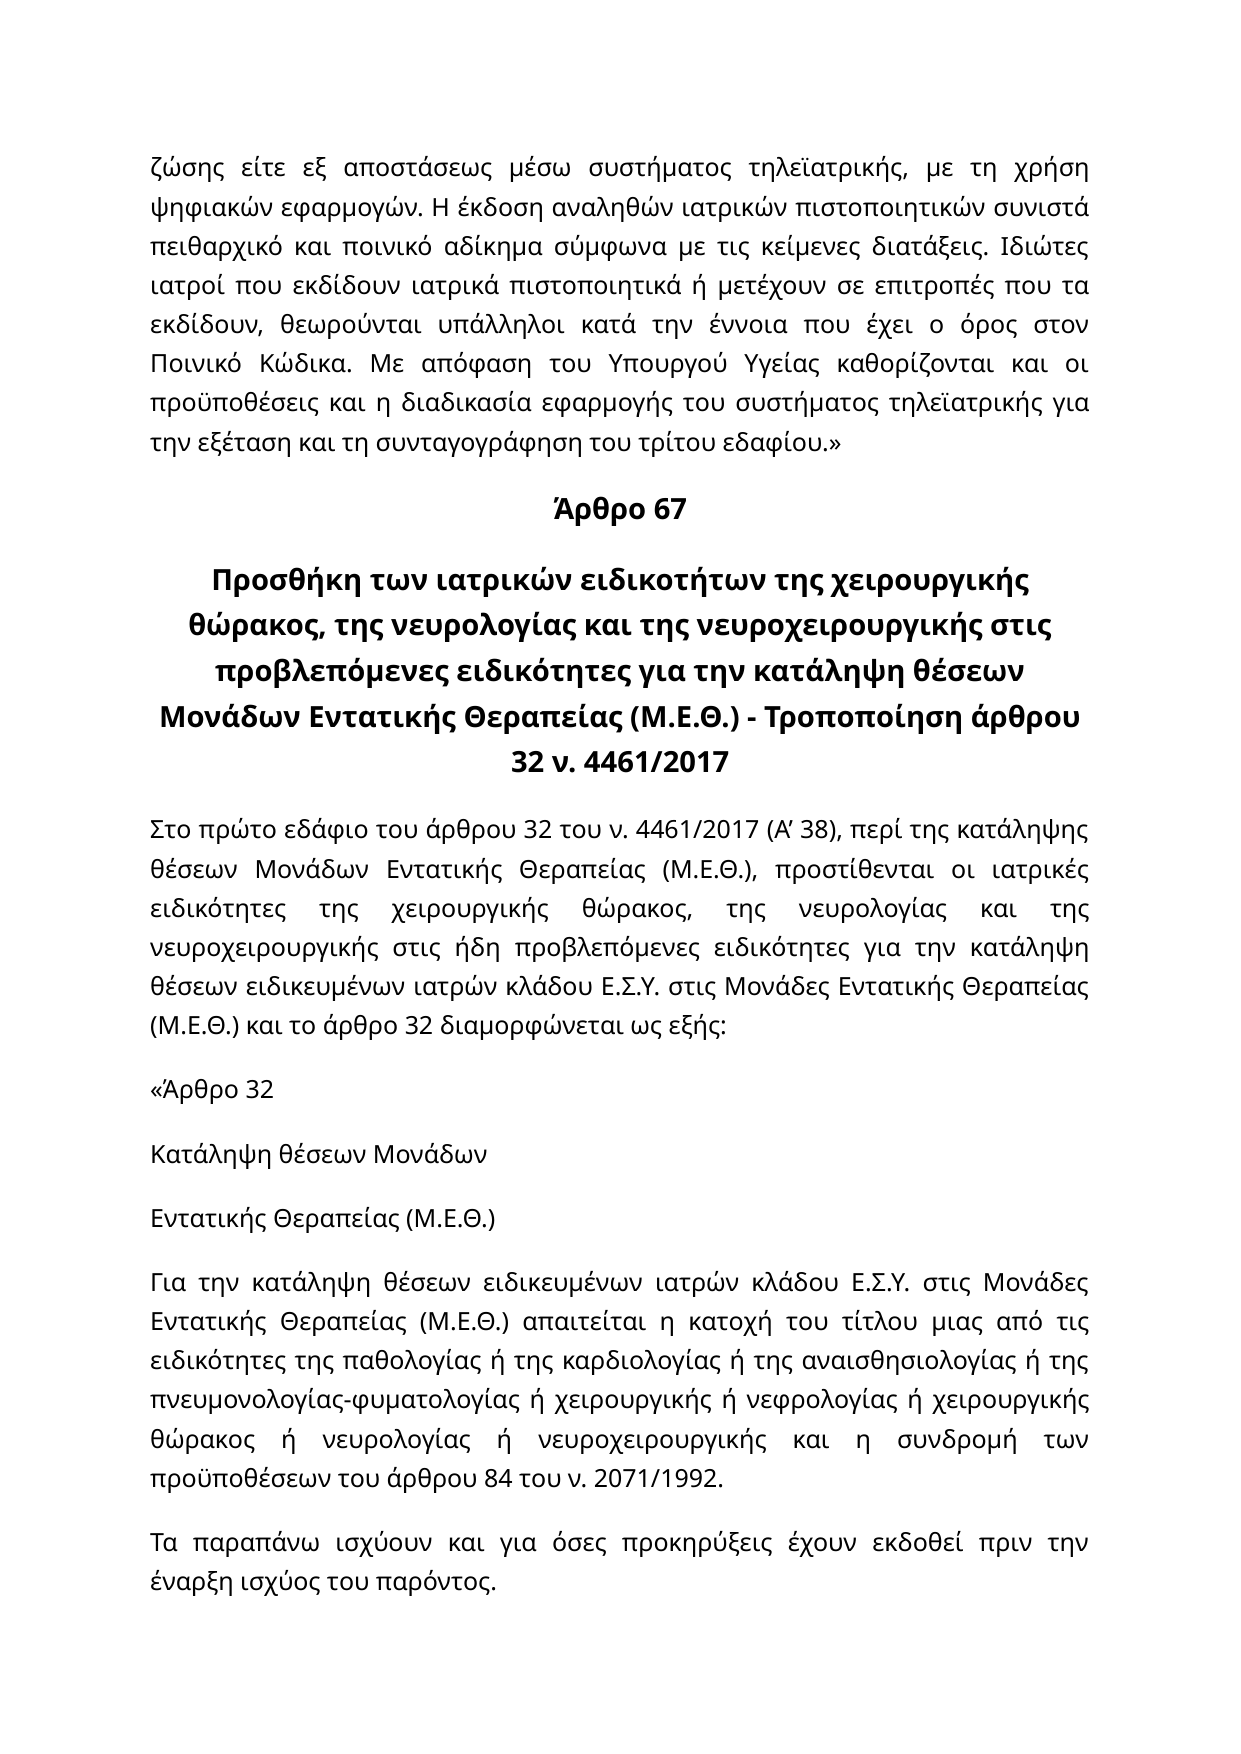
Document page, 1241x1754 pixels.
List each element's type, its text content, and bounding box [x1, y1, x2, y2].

text Στο πρώτο εδάφιο του άρθρου 32 του ν. 4461/2017 (Α’ 38), περί της κατάληψης θέσεων Μονάδων Εντατικής Θεραπείας (Μ.Ε.Θ.), προστίθενται οι ιατρικές ειδικότητες της χειρουργικής θώρακος, της νευρολογίας και της νευροχειρουργικής στις ήδη προβλεπόμενες ειδικότητες για την κατάληψη θέσεων ειδικευμένων ιατρών κλάδου Ε.Σ.Υ. στις Μονάδες Εντατικής Θεραπείας (Μ.Ε.Θ.) και το άρθρο 32 διαμορφώνεται ως εξής: [150, 812, 1090, 1042]
text Εντατικής Θεραπείας (Μ.Ε.Θ.) [150, 1200, 1090, 1234]
text Κατάληψη θέσεων Μονάδων [150, 1136, 1090, 1170]
text ζώσης είτε εξ αποστάσεως μέσω συστήματος τηλεϊατρικής, με τη χρήση ψηφιακών εφαρμογών. Η έκδοση αναληθών ιατρικών πιστοποιητικών συνιστά πειθαρχικό και ποινικό αδίκημα σύμφωνα με τις κείμενες διατάξεις. Ιδιώτες ιατροί που εκδίδουν ιατρικά πιστοποιητικά ή μετέχουν σε επιτροπές που τα εκδίδουν, θεωρούνται υπάλληλοι κατά την έννοια που έχει ο όρος στον Ποινικό Κώδικα. Με απόφαση του Υπουργού Υγείας καθορίζονται και οι προϋποθέσεις και η διαδικασία εφαρμογής του συστήματος τηλεϊατρικής για την εξέταση και τη συνταγογράφηση του τρίτου εδαφίου.» [150, 150, 1090, 458]
text «Άρθρο 32 [150, 1072, 1090, 1106]
subtitle Άρθρο 67 [150, 488, 1090, 528]
subtitle Προσθήκη των ιατρικών ειδικοτήτων της χειρουργικής θώρακος, της νευρολογίας και της νευροχειρουργικής στις προβλεπόμενες ειδικότητες για την κατάληψη θέσεων Μονάδων Εντατικής Θεραπείας (Μ.Ε.Θ.) - Τροποποίηση άρθρου 32 ν. 4461/2017 [150, 559, 1090, 781]
text Για την κατάληψη θέσεων ειδικευμένων ιατρών κλάδου Ε.Σ.Υ. στις Μονάδες Εντατικής Θεραπείας (Μ.Ε.Θ.) απαιτείται η κατοχή του τίτλου μιας από τις ειδικότητες της παθολογίας ή της καρδιολογίας ή της αναισθησιολογίας ή της πνευμονολογίας-φυματολογίας ή χειρουργικής ή νεφρολογίας ή χειρουργικής θώρακος ή νευρολογίας ή νευροχειρουργικής και η συνδρομή των προϋποθέσεων του άρθρου 84 του ν. 2071/1992. [150, 1264, 1090, 1494]
text Τα παραπάνω ισχύουν και για όσες προκηρύξεις έχουν εκδοθεί πριν την έναρξη ισχύος του παρόντος. [150, 1524, 1090, 1598]
